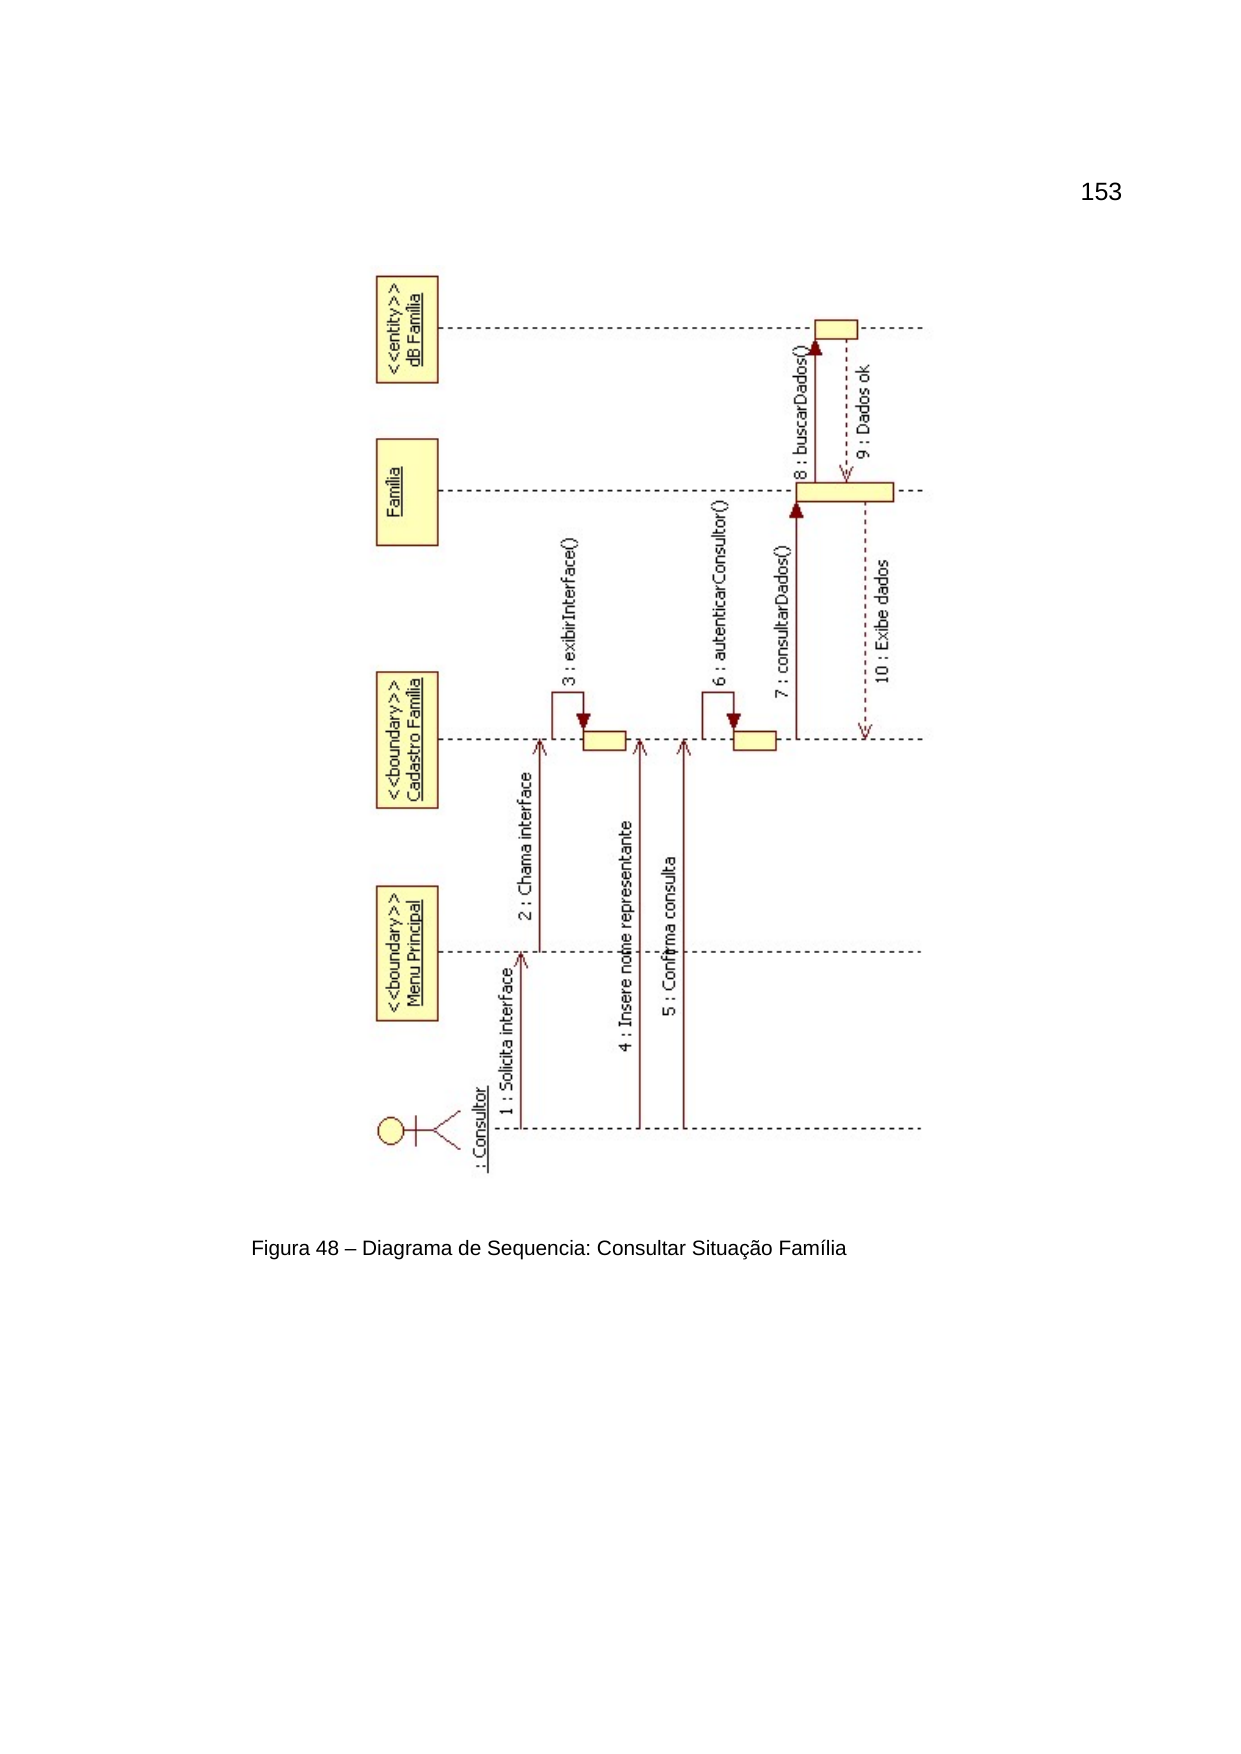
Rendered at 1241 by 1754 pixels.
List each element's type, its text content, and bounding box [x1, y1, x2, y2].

picture [345, 265, 954, 1236]
text Figura 48 – Diagrama de Sequencia: Consultar Situação Família [177, 1236, 1122, 1260]
